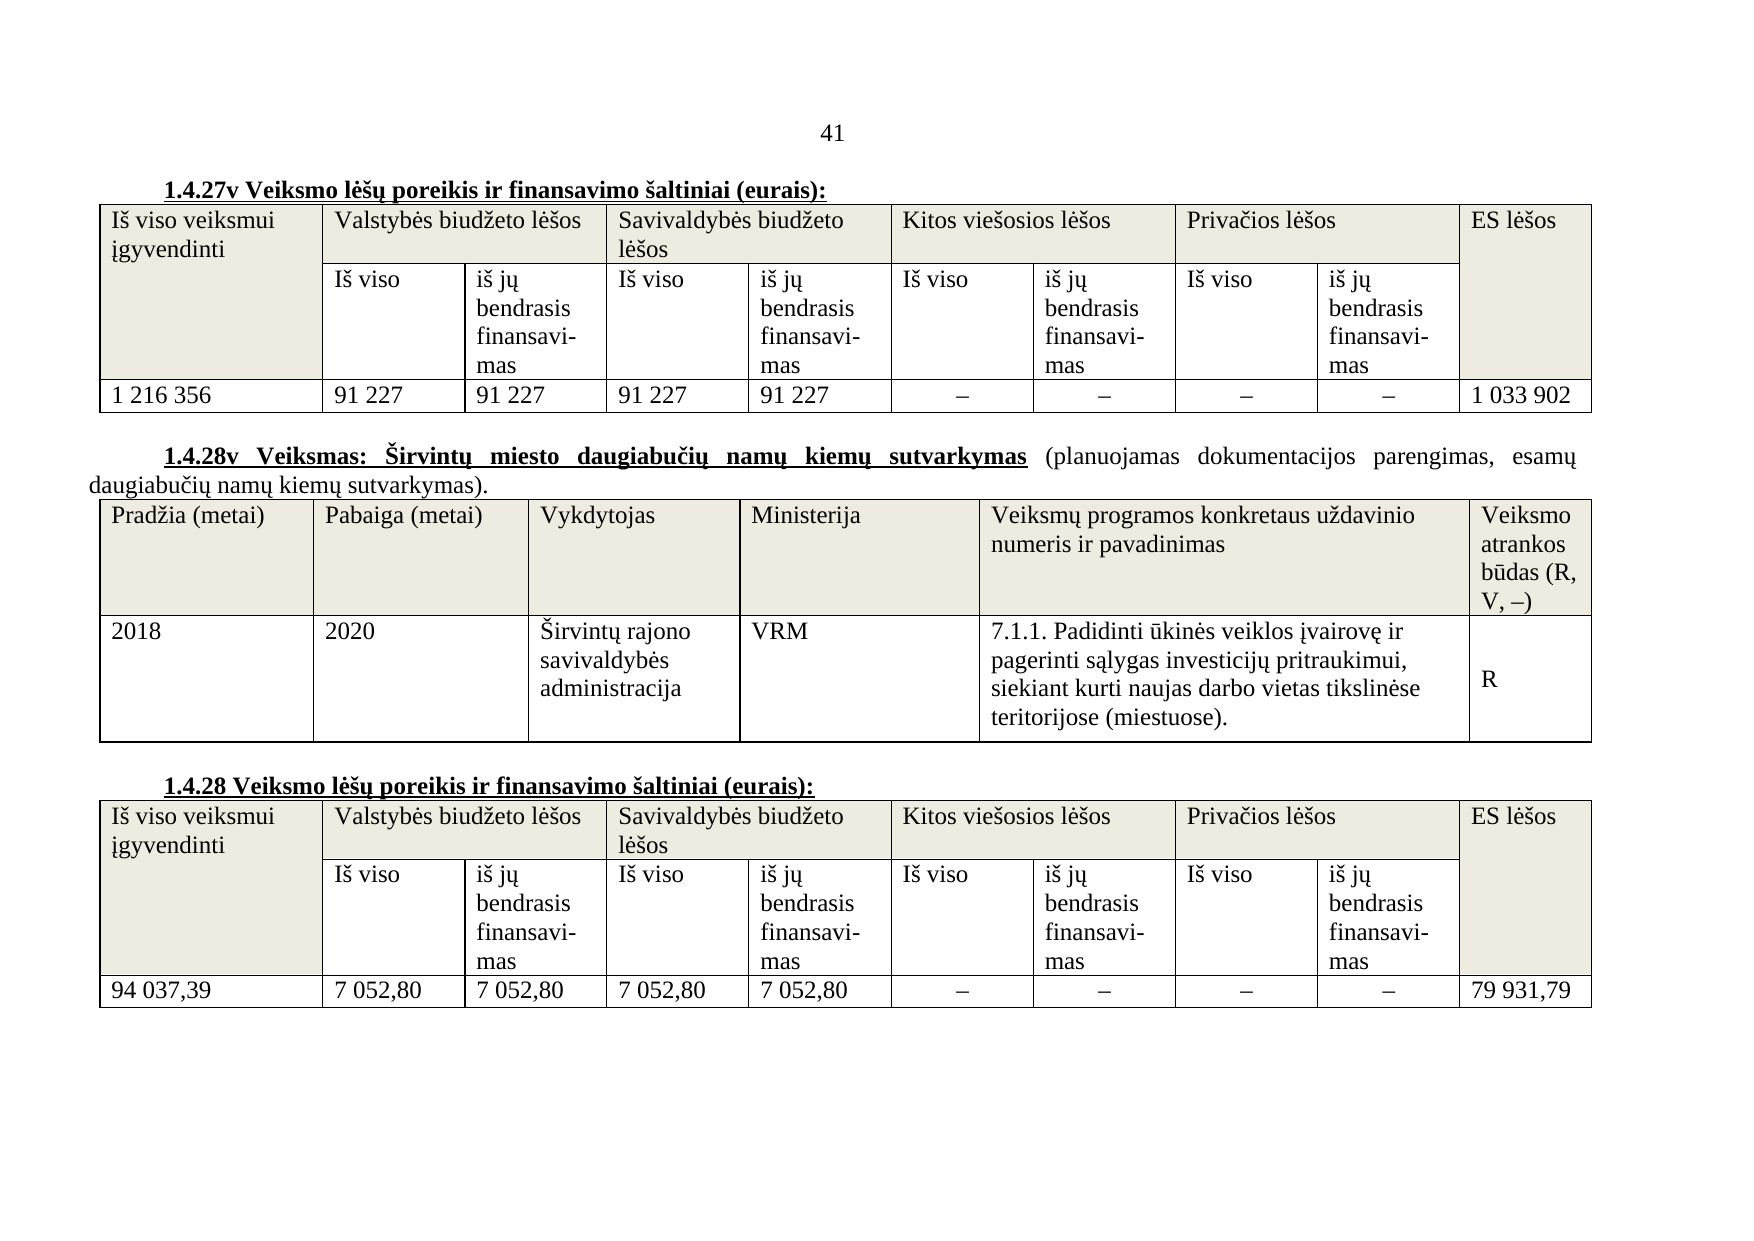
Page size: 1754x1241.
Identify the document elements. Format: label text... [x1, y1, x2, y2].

table_header Ministerija [741, 500, 979, 615]
table_cell 91 227 [323, 380, 464, 412]
table_header ES lėšos [1460, 205, 1591, 379]
table_cell 7.1.1. Padidinti ūkinės veiklos įvairovę ir pagerinti sąlygas investicijų pritraukimui, siekiant kurti naujas darbo vietas tikslinėse teritorijose (miestuose). [980, 616, 1469, 741]
table_cell Iš viso [323, 860, 464, 974]
table_cell 2020 [314, 616, 528, 741]
table_cell 1 033 902 [1460, 380, 1591, 412]
table_header ES lėšos [1460, 801, 1591, 974]
table_cell Iš viso [323, 264, 464, 379]
table_cell 7 052,80 [466, 976, 606, 1007]
table_cell 7 052,80 [323, 976, 464, 1007]
table_cell iš jų bendrasis finansavi- mas [1034, 264, 1175, 379]
table_header Veiksmų programos konkretaus uždavinio numeris ir pavadinimas [980, 500, 1469, 615]
table_cell 1 216 356 [101, 380, 322, 412]
table_cell 91 227 [466, 380, 606, 412]
table_cell – [892, 976, 1033, 1007]
table_header Privačios lėšos [1176, 801, 1459, 858]
table_cell iš jų bendrasis finansavi- mas [466, 264, 606, 379]
table_header Privačios lėšos [1176, 205, 1459, 263]
text 1.4.27v Veiksmo lėšų poreikis ir finansavimo šaltiniai (eurais): [89, 176, 1577, 204]
table_cell Iš viso [607, 264, 748, 379]
table_cell iš jų bendrasis finansavi- mas [749, 860, 891, 974]
table_cell 94 037,39 [101, 976, 322, 1007]
table_cell Iš viso [1176, 264, 1317, 379]
table_cell – [1318, 976, 1459, 1007]
table_cell Širvintų rajono savivaldybės administracija [529, 616, 739, 741]
table_cell 7 052,80 [607, 976, 748, 1007]
table_header Valstybės biudžeto lėšos [323, 801, 606, 858]
table_cell Iš viso [1176, 860, 1317, 974]
table_header Savivaldybės biudžeto lėšos [607, 801, 891, 858]
table_header Pradžia (metai) [101, 500, 313, 615]
table_cell Iš viso [892, 264, 1033, 379]
table_cell – [1034, 380, 1175, 412]
table_cell – [1034, 976, 1175, 1007]
table_cell 91 227 [607, 380, 748, 412]
table_header Kitos viešosios lėšos [892, 801, 1175, 858]
table_cell Iš viso [607, 860, 748, 974]
table_header Pabaiga (metai) [314, 500, 528, 615]
table_cell iš jų bendrasis finansavi- mas [749, 264, 891, 379]
table_header Vykdytojas [529, 500, 739, 615]
text 1.4.28 Veiksmo lėšų poreikis ir finansavimo šaltiniai (eurais): [89, 771, 1577, 800]
table_cell iš jų bendrasis finansavi- mas [1034, 860, 1175, 974]
table_cell iš jų bendrasis finansavi- mas [466, 860, 606, 974]
table_cell 91 227 [749, 380, 891, 412]
table_cell iš jų bendrasis finansavi- mas [1318, 264, 1459, 379]
table_cell – [892, 380, 1033, 412]
table_cell iš jų bendrasis finansavi- mas [1318, 860, 1459, 974]
table_cell 2018 [101, 616, 313, 741]
table_header Iš viso veiksmui įgyvendinti [101, 801, 322, 974]
table_header Kitos viešosios lėšos [892, 205, 1175, 263]
table_cell – [1176, 976, 1317, 1007]
table_cell – [1318, 380, 1459, 412]
table_cell 7 052,80 [749, 976, 891, 1007]
text 1.4.28v Veiksmas: Širvintų miesto daugiabučių namų kiemų sutvarkymas (planuojamas dokumentacijos parengimas, esamų daugiabučių namų kiemų sutvarkymas). [89, 441, 1577, 499]
table_cell R [1470, 616, 1591, 741]
table_header Valstybės biudžeto lėšos [323, 205, 606, 263]
table_cell 79 931,79 [1460, 976, 1591, 1007]
table_cell VRM [741, 616, 979, 741]
table_header Savivaldybės biudžeto lėšos [607, 205, 891, 263]
table_cell Iš viso [892, 860, 1033, 974]
table_header Veiksmo atrankos būdas (R, V, –) [1470, 500, 1591, 615]
table_header Iš viso veiksmui įgyvendinti [101, 205, 322, 379]
table_cell – [1176, 380, 1317, 412]
